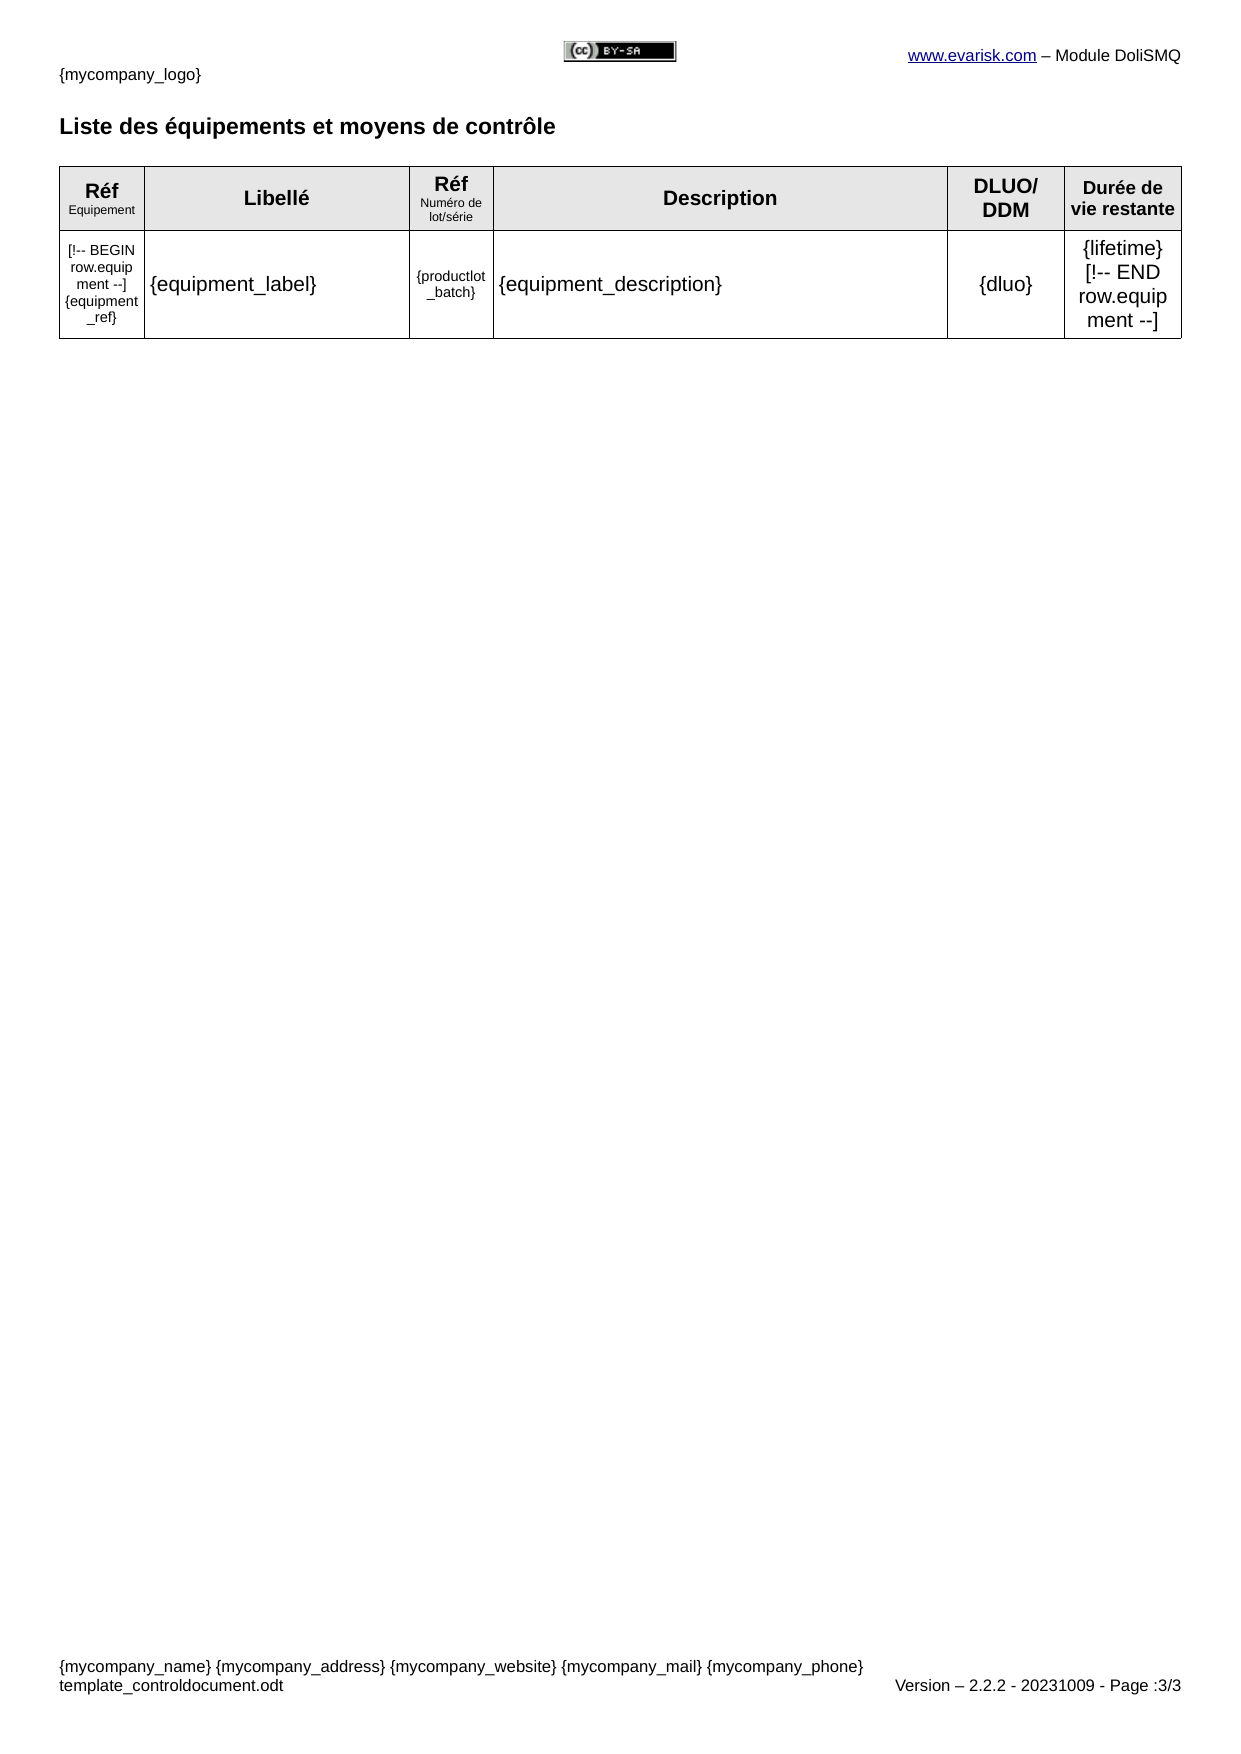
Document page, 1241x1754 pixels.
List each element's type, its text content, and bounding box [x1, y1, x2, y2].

table_header Description [494, 167, 947, 230]
table_header DLUO/DDM [948, 167, 1064, 230]
table_cell {productlot_batch} [410, 231, 493, 338]
table_cell {equipment_description} [494, 231, 947, 338]
table_header Libellé [145, 167, 409, 230]
table_header Réf Equipement [60, 167, 144, 230]
table_header Réf Numéro de lot/série [410, 167, 493, 230]
table_cell {equipment_label} [145, 231, 409, 338]
table_cell [!-- BEGIN row.equipment --] {equipment_ref} [60, 231, 144, 338]
table_header Durée de vie restante [1065, 167, 1181, 230]
picture [563, 41, 677, 62]
text Liste des équipements et moyens de contrôle [59, 113, 1181, 139]
table_cell {dluo} [948, 231, 1064, 338]
table_cell {lifetime} [!-- END row.equipment --] [1065, 231, 1181, 338]
